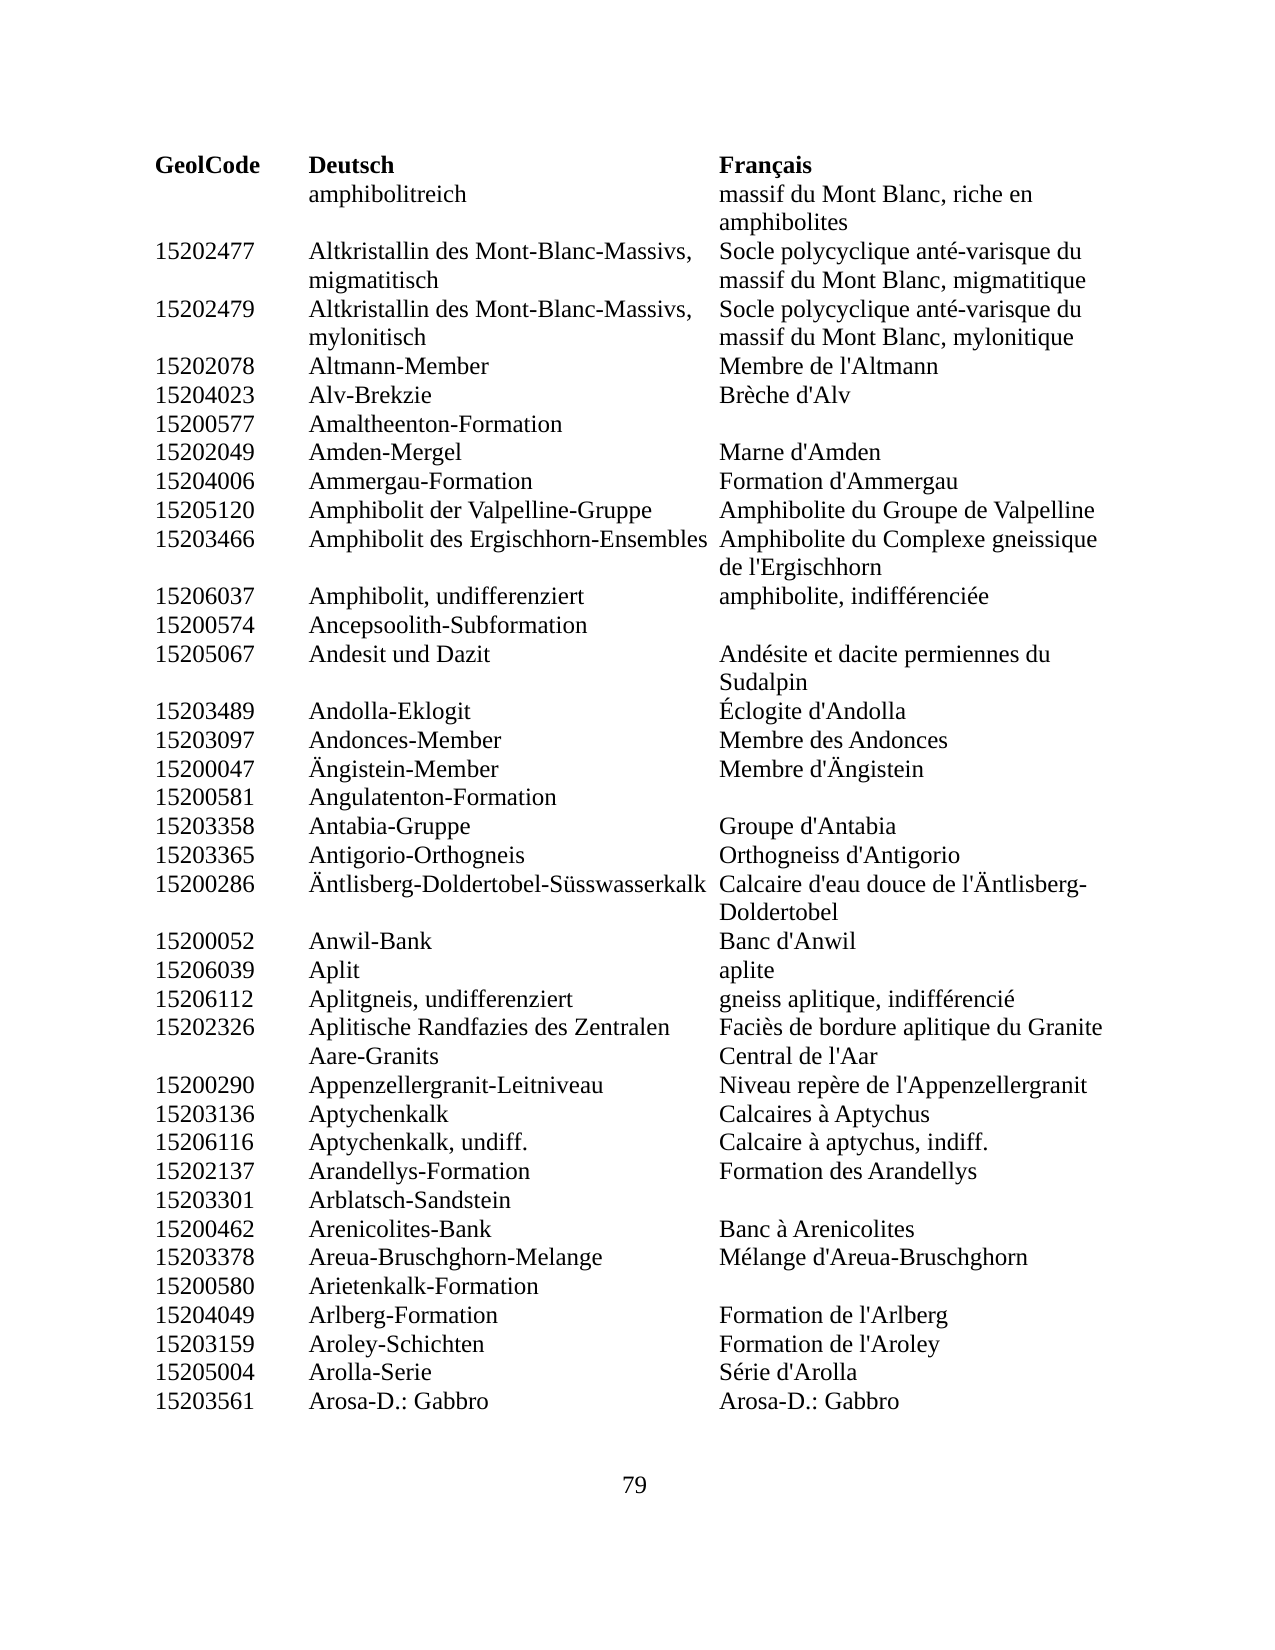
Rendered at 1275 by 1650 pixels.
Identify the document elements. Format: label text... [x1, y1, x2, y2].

table_cell Faciès de bordure aplitique du Granite Central de l'Aar [714, 1013, 1125, 1070]
table_cell Formation de l'Arlberg [714, 1300, 1125, 1329]
table_cell Andolla-Eklogit [304, 696, 714, 725]
table_cell Formation de l'Aroley [714, 1329, 1125, 1357]
table_header Français [714, 150, 1125, 179]
table_cell 15200286 [150, 869, 304, 926]
table_cell Altkristallin des Mont-Blanc-Massivs, mylonitisch [304, 294, 714, 351]
table_cell Alv-Brekzie [304, 380, 714, 409]
table_cell Andésite et dacite permiennes du Sudalpin [714, 639, 1125, 696]
table_cell Aplitische Randfazies des Zentralen Aare-Granits [304, 1013, 714, 1070]
table_cell 15200290 [150, 1070, 304, 1099]
table_cell Ängistein-Member [304, 754, 714, 782]
table_cell Ammergau-Formation [304, 466, 714, 495]
table_cell Amphibolit der Valpelline-Gruppe [304, 495, 714, 524]
table_cell 15203489 [150, 696, 304, 725]
table_cell Amphibolit des Ergischhorn-Ensembles [304, 524, 714, 581]
table_cell Andonces-Member [304, 725, 714, 754]
table_cell aplite [714, 955, 1125, 984]
table_cell Appenzellergranit-Leitniveau [304, 1070, 714, 1099]
table_cell massif du Mont Blanc, riche en amphibolites [714, 179, 1125, 236]
table_cell Arlberg-Formation [304, 1300, 714, 1329]
table_cell 15200047 [150, 754, 304, 782]
table_cell Mélange d'Areua-Bruschghorn [714, 1243, 1125, 1271]
table_cell Membre des Andonces [714, 725, 1125, 754]
table_cell Calcaire à aptychus, indiff. [714, 1128, 1125, 1156]
table_cell Calcaire d'eau douce de l'Äntlisberg-Doldertobel [714, 869, 1125, 926]
table_cell Orthogneiss d'Antigorio [714, 840, 1125, 869]
table_cell Formation d'Ammergau [714, 466, 1125, 495]
table_cell 15204006 [150, 466, 304, 495]
table_cell Brèche d'Alv [714, 380, 1125, 409]
table_cell Aptychenkalk [304, 1099, 714, 1127]
table_cell 15206112 [150, 984, 304, 1012]
table_cell 15203159 [150, 1329, 304, 1357]
table_cell 15200462 [150, 1214, 304, 1242]
table_cell 15203136 [150, 1099, 304, 1127]
table_cell amphibolite, indifférenciée [714, 581, 1125, 610]
table_cell Socle polycyclique anté-varisque du massif du Mont Blanc, migmatitique [714, 236, 1125, 294]
table_cell Amphibolite du Groupe de Valpelline [714, 495, 1125, 524]
table_cell Äntlisberg-Doldertobel-Süsswasserkalk [304, 869, 714, 926]
table_cell Éclogite d'Andolla [714, 696, 1125, 725]
table_cell 15206116 [150, 1128, 304, 1156]
table_cell Altmann-Member [304, 351, 714, 380]
table_cell Membre de l'Altmann [714, 351, 1125, 380]
table_cell 15203301 [150, 1185, 304, 1214]
table_cell Amphibolite du Complexe gneissique de l'Ergischhorn [714, 524, 1125, 581]
table_cell 15206037 [150, 581, 304, 610]
table_cell Arandellys-Formation [304, 1156, 714, 1185]
table_cell Aroley-Schichten [304, 1329, 714, 1357]
table_cell Arietenkalk-Formation [304, 1271, 714, 1300]
table_cell [714, 1271, 1125, 1300]
table_cell 15202326 [150, 1013, 304, 1070]
table_cell gneiss aplitique, indifférencié [714, 984, 1125, 1012]
table_cell 15200577 [150, 409, 304, 437]
table_cell 15200580 [150, 1271, 304, 1300]
table_cell [150, 179, 304, 236]
table_cell Amden-Mergel [304, 438, 714, 466]
table_cell 15202078 [150, 351, 304, 380]
table_cell Angulatenton-Formation [304, 783, 714, 811]
table_cell [714, 783, 1125, 811]
table_cell 15203097 [150, 725, 304, 754]
table_cell Aplitgneis, undifferenziert [304, 984, 714, 1012]
table_cell Andesit und Dazit [304, 639, 714, 696]
table_cell Série d'Arolla [714, 1358, 1125, 1386]
table_cell Marne d'Amden [714, 438, 1125, 466]
table_cell 15203365 [150, 840, 304, 869]
table_cell 15200581 [150, 783, 304, 811]
table_header Deutsch [304, 150, 714, 179]
table_cell Aplit [304, 955, 714, 984]
table_cell 15203561 [150, 1386, 304, 1415]
table_cell 15203466 [150, 524, 304, 581]
table_cell Socle polycyclique anté-varisque du massif du Mont Blanc, mylonitique [714, 294, 1125, 351]
table_cell amphibolitreich [304, 179, 714, 236]
table_cell Banc à Arenicolites [714, 1214, 1125, 1242]
table_cell Amphibolit, undifferenziert [304, 581, 714, 610]
table_cell Altkristallin des Mont-Blanc-Massivs, migmatitisch [304, 236, 714, 294]
table_cell Niveau repère de l'Appenzellergranit [714, 1070, 1125, 1099]
table_cell [714, 610, 1125, 639]
table_cell 15203358 [150, 811, 304, 840]
table_cell 15203378 [150, 1243, 304, 1271]
table_cell 15205067 [150, 639, 304, 696]
table_cell Areua-Bruschghorn-Melange [304, 1243, 714, 1271]
table_cell Arosa-D.: Gabbro [714, 1386, 1125, 1415]
table_cell Banc d'Anwil [714, 926, 1125, 955]
table_cell 15202479 [150, 294, 304, 351]
table_cell Anwil-Bank [304, 926, 714, 955]
table_cell Antabia-Gruppe [304, 811, 714, 840]
table_cell 15202477 [150, 236, 304, 294]
table_cell Arolla-Serie [304, 1358, 714, 1386]
table_cell 15204049 [150, 1300, 304, 1329]
table_header GeolCode [150, 150, 304, 179]
table_cell 15202049 [150, 438, 304, 466]
table_cell 15206039 [150, 955, 304, 984]
table_cell 15200052 [150, 926, 304, 955]
table_cell Aptychenkalk, undiff. [304, 1128, 714, 1156]
table_cell Formation des Arandellys [714, 1156, 1125, 1185]
table_cell 15200574 [150, 610, 304, 639]
table_cell Antigorio-Orthogneis [304, 840, 714, 869]
table_cell Calcaires à Aptychus [714, 1099, 1125, 1127]
table_cell Membre d'Ängistein [714, 754, 1125, 782]
table_cell Amaltheenton-Formation [304, 409, 714, 437]
table_cell 15205004 [150, 1358, 304, 1386]
table_cell [714, 1185, 1125, 1214]
table_cell 15204023 [150, 380, 304, 409]
table_cell 15202137 [150, 1156, 304, 1185]
table_cell [714, 409, 1125, 437]
table_cell Groupe d'Antabia [714, 811, 1125, 840]
table_cell Arosa-D.: Gabbro [304, 1386, 714, 1415]
table_cell Arblatsch-Sandstein [304, 1185, 714, 1214]
table_cell Arenicolites-Bank [304, 1214, 714, 1242]
table_cell 15205120 [150, 495, 304, 524]
table_cell Ancepsoolith-Subformation [304, 610, 714, 639]
